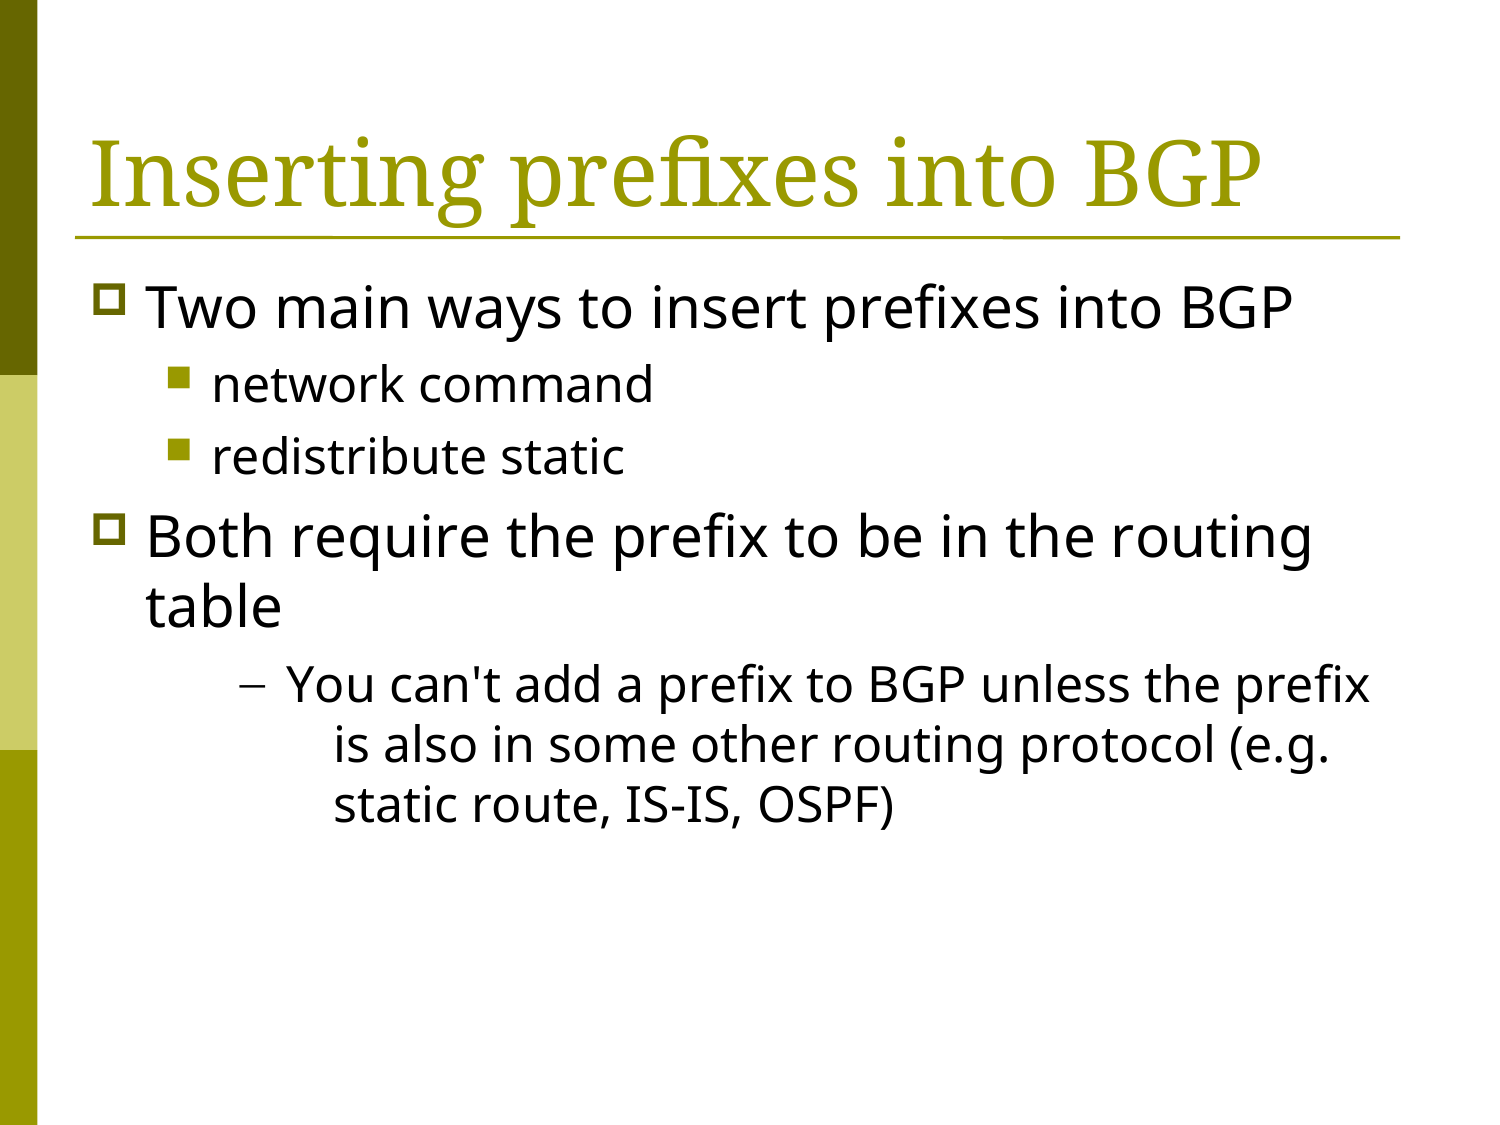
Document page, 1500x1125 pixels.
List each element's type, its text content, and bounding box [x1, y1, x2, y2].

list Two main ways to insert prefixes into BGP network command redistribute static Both require the prefix to be in the routing table You can't add a prefix to BGP unless the prefix is also in some other routing protocol (e.g. static route, IS-IS, OSPF) [75, 262, 1426, 1006]
title Inserting prefixes into BGP [75, 45, 1426, 233]
